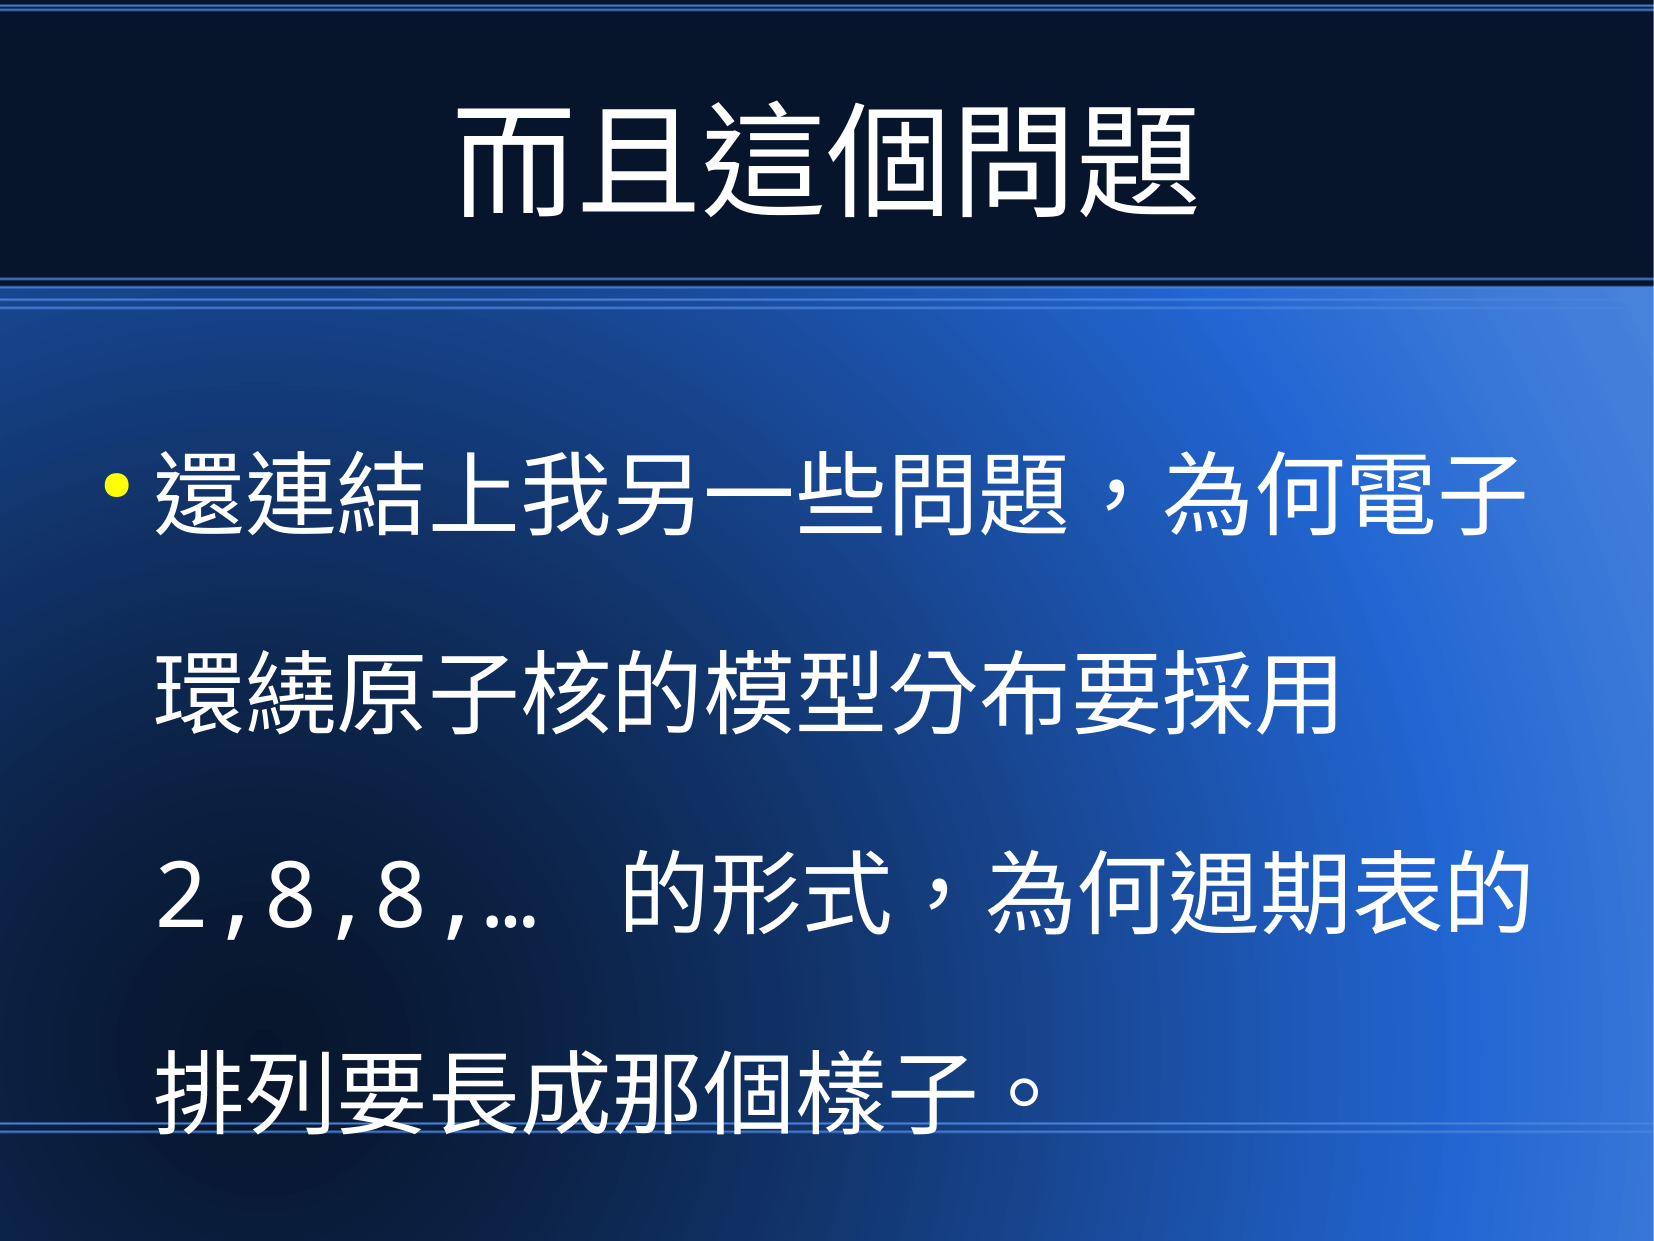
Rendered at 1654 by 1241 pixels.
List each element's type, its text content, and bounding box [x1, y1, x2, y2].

picture [0, 0, 1654, 1241]
title 而且這個問題 [82, 49, 1571, 257]
list 還連結上我另一些問題，為何電子環繞原子核的模型分布要採用 2,8,8,… 的形式，為何週期表的排列要長成那個樣子。 [82, 355, 1571, 1241]
